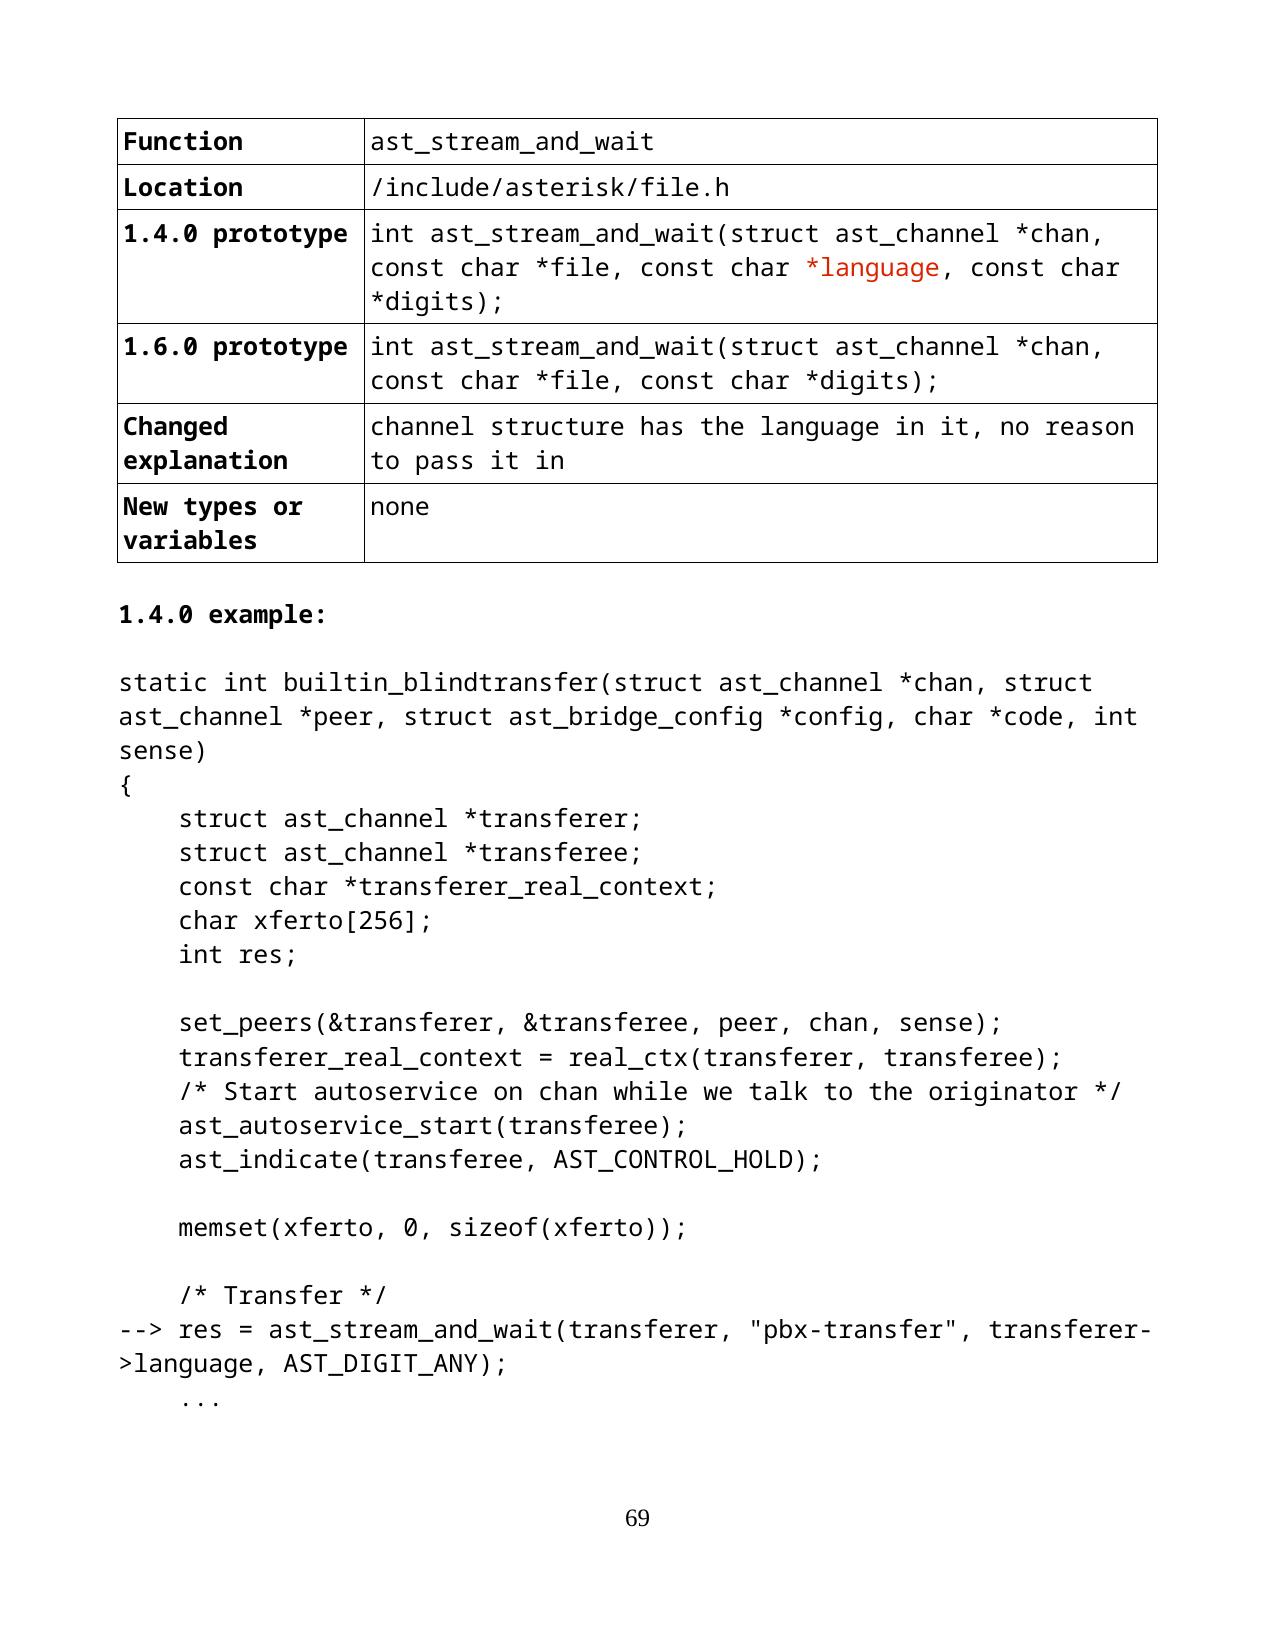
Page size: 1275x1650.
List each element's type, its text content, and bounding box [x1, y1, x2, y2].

text --> res = ast_stream_and_wait(transferer, "pbx-transfer", transferer->language, AST_DIGIT_ANY); [118, 1312, 1157, 1380]
text /* Transfer */ [118, 1278, 1157, 1312]
text struct ast_channel *transferee; [118, 835, 1157, 869]
text int res; [118, 937, 1157, 971]
text char xferto[256]; [118, 903, 1157, 937]
table_header ast_stream_and_wait [365, 119, 1157, 164]
table_cell none [365, 484, 1157, 562]
text ast_autoservice_start(transferee); [118, 1107, 1157, 1141]
text transferer_real_context = real_ctx(transferer, transferee); [118, 1039, 1157, 1073]
table_cell Changed explanation [118, 404, 364, 482]
text 1.4.0 example: [118, 596, 1157, 630]
text const char *transferer_real_context; [118, 869, 1157, 903]
table_cell New types or variables [118, 484, 364, 562]
text static int builtin_blindtransfer(struct ast_channel *chan, struct ast_channel *peer, struct ast_bridge_config *config, char *code, int sense) [118, 664, 1157, 767]
text memset(xferto, 0, sizeof(xferto)); [118, 1209, 1157, 1243]
table_cell 1.4.0 prototype [118, 210, 364, 323]
text set_peers(&transferer, &transferee, peer, chan, sense); [118, 1005, 1157, 1039]
table_cell channel structure has the language in it, no reason to pass it in [365, 404, 1157, 482]
table_cell Location [118, 165, 364, 209]
table_header Function [118, 119, 364, 164]
table_cell 1.6.0 prototype [118, 324, 364, 403]
text ast_indicate(transferee, AST_CONTROL_HOLD); [118, 1141, 1157, 1175]
table_cell /include/asterisk/file.h [365, 165, 1157, 209]
text { [118, 767, 1157, 801]
text struct ast_channel *transferer; [118, 801, 1157, 835]
text /* Start autoservice on chan while we talk to the originator */ [118, 1073, 1157, 1107]
table_cell int ast_stream_and_wait(struct ast_channel *chan, const char *file, const char *digits); [365, 324, 1157, 403]
table_cell int ast_stream_and_wait(struct ast_channel *chan, const char *file, const char *language, const char *digits); [365, 210, 1157, 323]
text ... [118, 1380, 1157, 1414]
